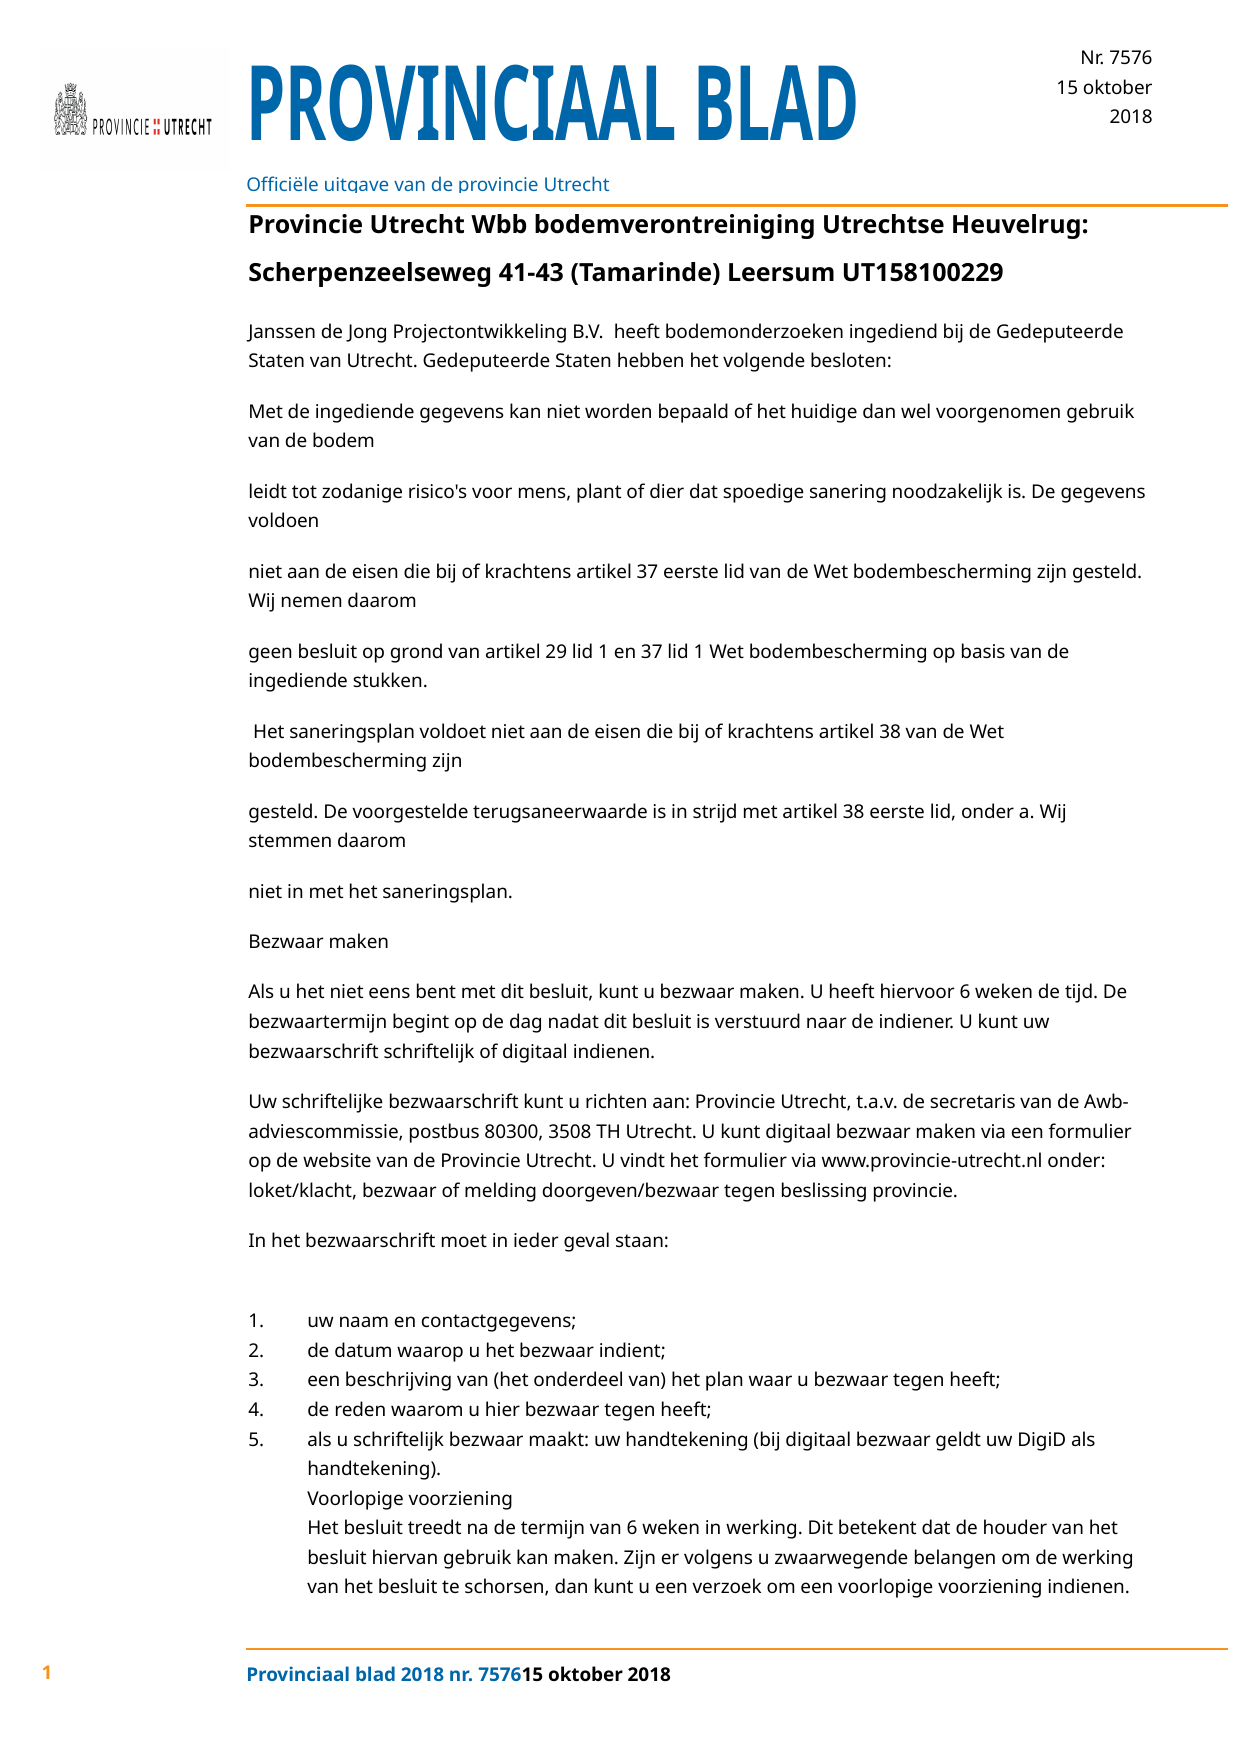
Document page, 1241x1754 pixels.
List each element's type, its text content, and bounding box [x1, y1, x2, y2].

text Als u het niet eens bent met dit besluit, kunt u bezwaar maken. U heeft hiervoor 6 weken de tijd. De bezwaartermijn begint op de dag nadat dit besluit is verstuurd naar de indiener. U kunt uw bezwaarschrift schriftelijk of digitaal indienen. [248, 979, 1152, 1064]
text Bezwaar maken [248, 928, 1152, 954]
text Het saneringsplan voldoet niet aan de eisen die bij of krachtens artikel 38 van de Wet bodembescherming zijn [248, 718, 1152, 773]
text geen besluit op grond van artikel 29 lid 1 en 37 lid 1 Wet bodembescherming op basis van de ingediende stukken. [248, 638, 1152, 693]
text gesteld. De voorgestelde terugsaneerwaarde is in strijd met artikel 38 eerste lid, onder a. Wij stemmen daarom [248, 798, 1152, 853]
text Uw schriftelijke bezwaarschrift kunt u richten aan: Provincie Utrecht, t.a.v. de secretaris van de Awb-adviescommissie, postbus 80300, 3508 TH Utrecht. U kunt digitaal bezwaar maken via een formulier op de website van de Provincie Utrecht. U vindt het formulier via www.provincie-utrecht.nl onder: loket/klacht, bezwaar of melding doorgeven/bezwaar tegen beslissing provincie. [248, 1088, 1152, 1203]
text Met de ingediende gegevens kan niet worden bepaald of het huidige dan wel voorgenomen gebruik van de bodem [248, 398, 1152, 453]
list uw naam en contactgegevens; [248, 1307, 1152, 1333]
text In het bezwaarschrift moet in ieder geval staan: [248, 1227, 1152, 1253]
text leidt tot zodanige risico's voor mens, plant of dier dat spoedige sanering noodzakelijk is. De gegevens voldoen [248, 478, 1152, 533]
list Voorlopige voorziening [248, 1485, 1152, 1511]
text Provincie Utrecht Wbb bodemverontreiniging Utrechtse Heuvelrug: Scherpenzeelseweg 41-43 (Tamarinde) Leersum UT158100229 [248, 207, 1152, 288]
list Het besluit treedt na de termijn van 6 weken in werking. Dit betekent dat de houder van het besluit hiervan gebruik kan maken. Zijn er volgens u zwaarwegende belangen om de werking van het besluit te schorsen, dan kunt u een verzoek om een voorlopige voorziening indienen. [248, 1514, 1152, 1599]
list de datum waarop u het bezwaar indient; [248, 1337, 1152, 1363]
text Janssen de Jong Projectontwikkeling B.V. heeft bodemonderzoeken ingediend bij de Gedeputeerde Staten van Utrecht. Gedeputeerde Staten hebben het volgende besloten: [248, 318, 1152, 373]
text niet in met het saneringsplan. [248, 878, 1152, 904]
list een beschrijving van (het onderdeel van) het plan waar u bezwaar tegen heeft; [248, 1367, 1152, 1392]
text niet aan de eisen die bij of krachtens artikel 37 eerste lid van de Wet bodembescherming zijn gesteld. Wij nemen daarom [248, 558, 1152, 613]
list als u schriftelijk bezwaar maakt: uw handtekening (bij digitaal bezwaar geldt uw DigiD als handtekening). [248, 1426, 1152, 1481]
list de reden waarom u hier bezwaar tegen heeft; [248, 1396, 1152, 1422]
picture [41, 47, 231, 172]
